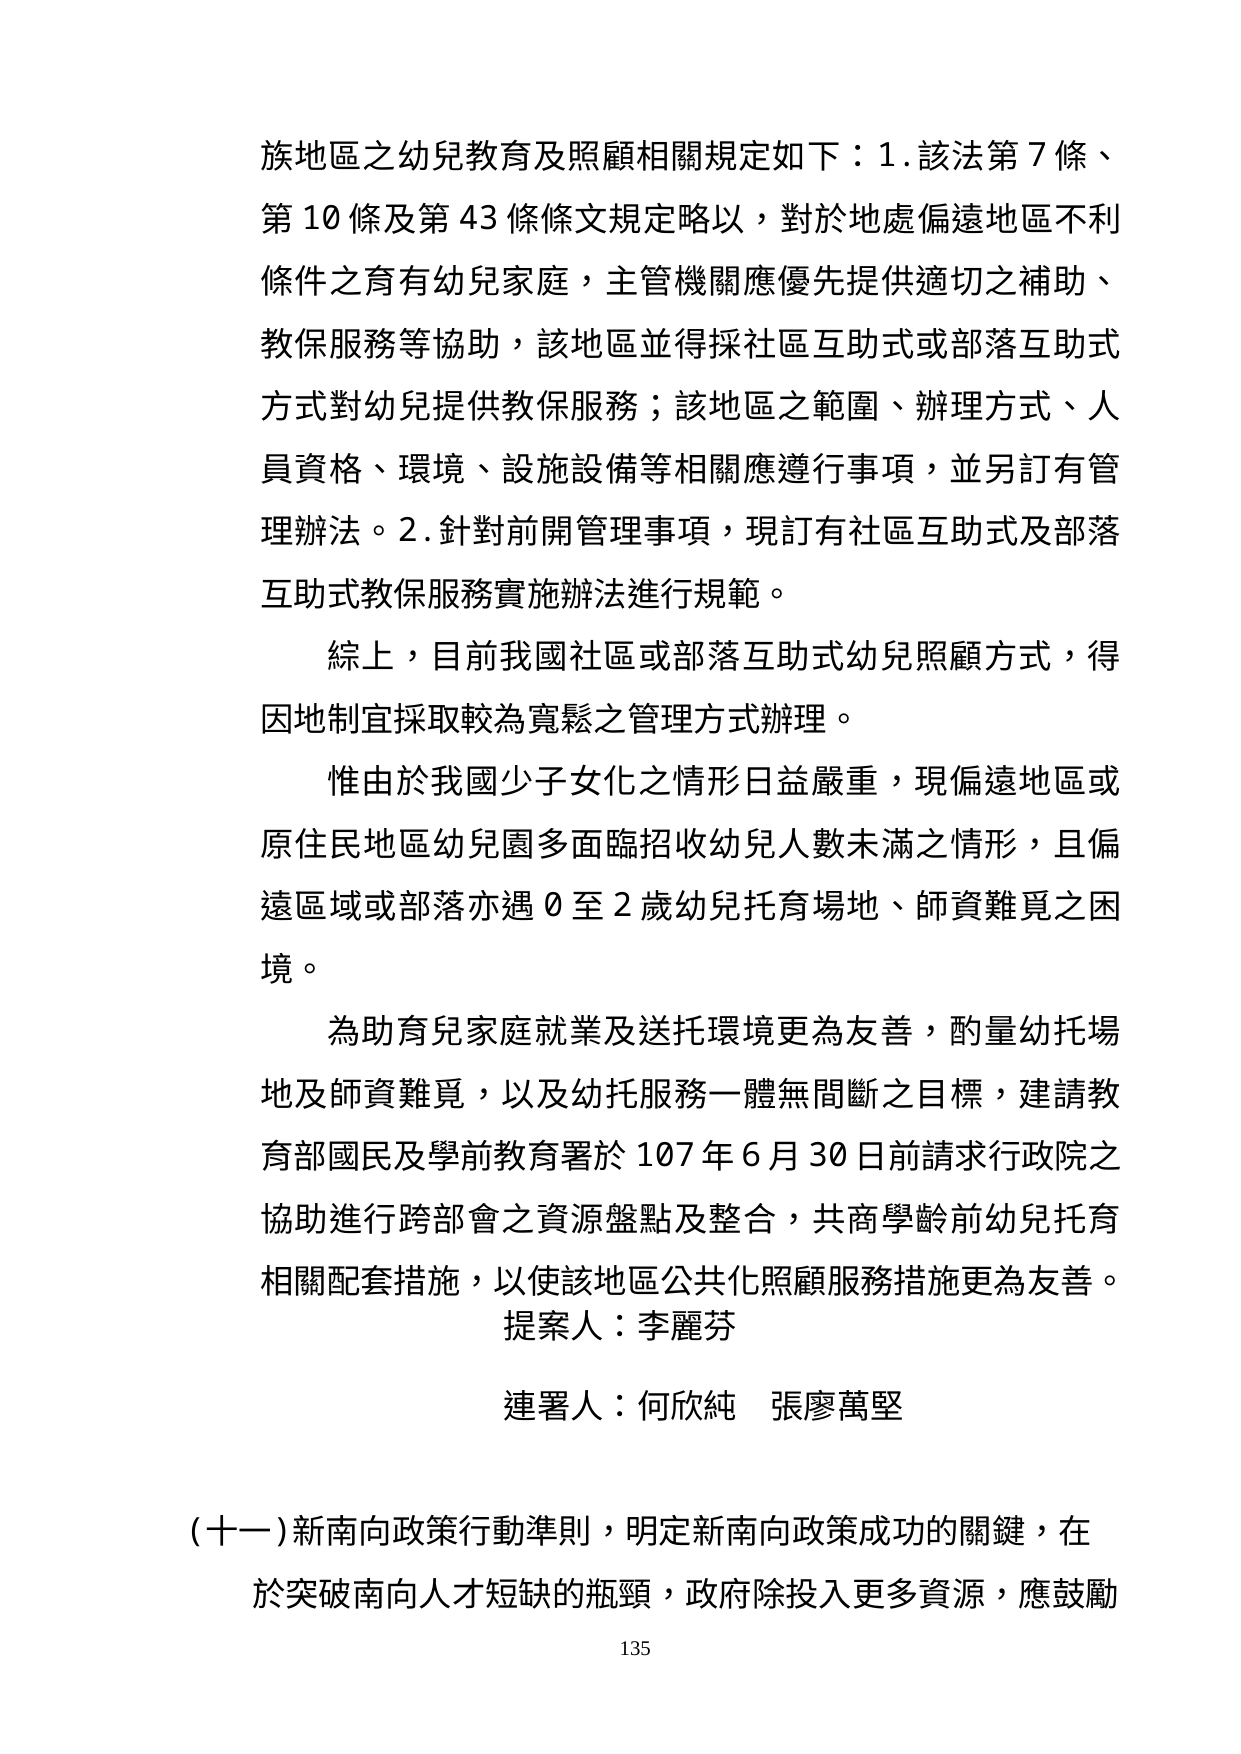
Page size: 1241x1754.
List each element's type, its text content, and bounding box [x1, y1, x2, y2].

text 連署人：何欣純 張廖萬堅 [244, 1362, 1122, 1425]
text 綜上，目前我國社區或部落互助式幼兒照顧方式，得因地制宜採取較為寬鬆之管理方式辦理。 [260, 612, 1122, 737]
text 提案人：李麗芬 [244, 1300, 1122, 1348]
text 為助育兒家庭就業及送托環境更為友善，酌量幼托場地及師資難覓，以及幼托服務一體無間斷之目標，建請教育部國民及學前教育署於107年6月30日前請求行政院之協助進行跨部會之資源盤點及整合，共商學齡前幼兒托育相關配套措施，以使該地區公共化照顧服務措施更為友善。 [260, 987, 1122, 1300]
text 惟由於我國少子女化之情形日益嚴重，現偏遠地區或原住民地區幼兒園多面臨招收幼兒人數未滿之情形，且偏遠區域或部落亦遇0至2歲幼兒托育場地、師資難覓之困境。 [260, 737, 1122, 987]
text (十一)新南向政策行動準則，明定新南向政策成功的關鍵，在於突破南向人才短缺的瓶頸，政府除投入更多資源，應鼓勵 [185, 1487, 1122, 1612]
text 族地區之幼兒教育及照顧相關規定如下：1.該法第7條、第10條及第43條條文規定略以，對於地處偏遠地區不利條件之育有幼兒家庭，主管機關應優先提供適切之補助、教保服務等協助，該地區並得採社區互助式或部落互助式方式對幼兒提供教保服務；該地區之範圍、辦理方式、人員資格、環境、設施設備等相關應遵行事項，並另訂有管理辦法。2.針對前開管理事項，現訂有社區互助式及部落互助式教保服務實施辦法進行規範。 [260, 112, 1122, 612]
